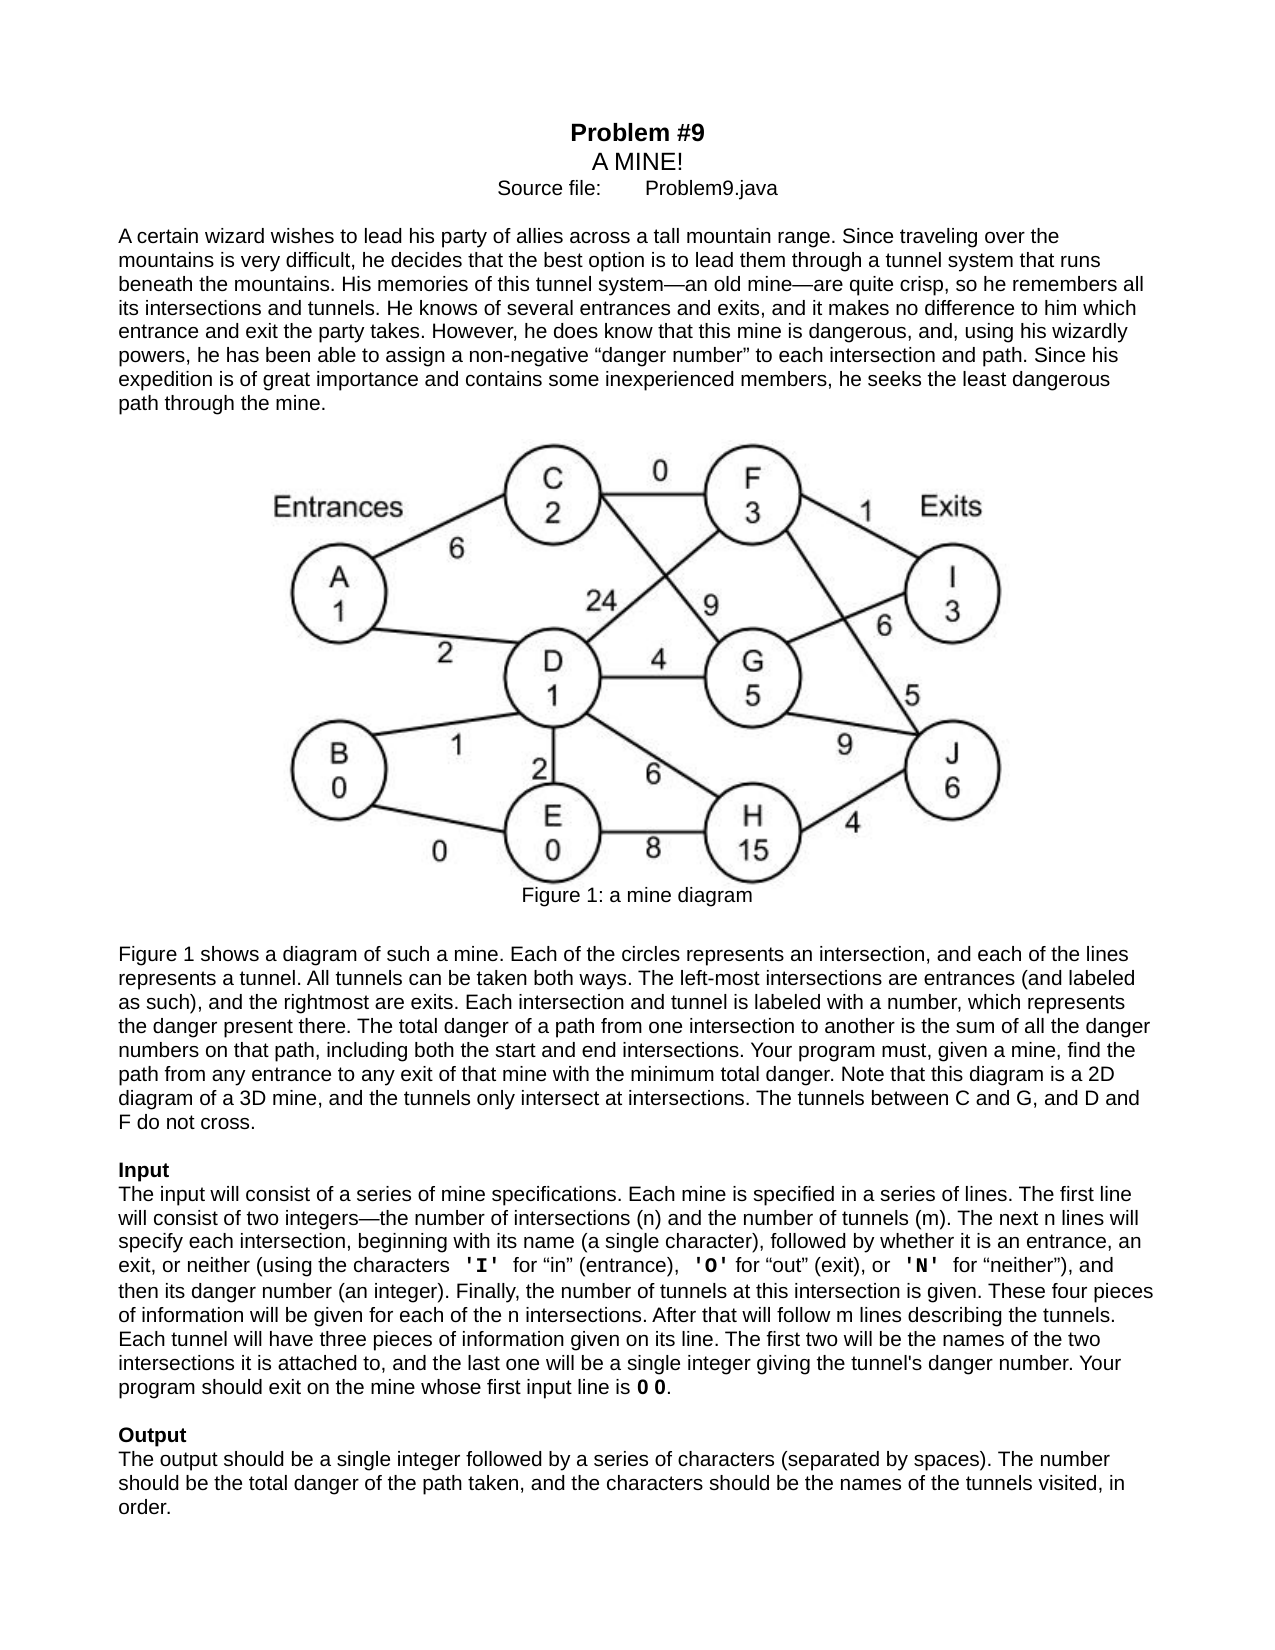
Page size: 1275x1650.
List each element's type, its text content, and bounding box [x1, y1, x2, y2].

text The input will consist of a series of mine specifications. Each mine is specified in a series of lines. The first line will consist of two integers—the number of intersections (n) and the number of tunnels (m). The next n lines will specify each intersection, beginning with its name (a single character), followed by whether it is an entrance, an exit, or neither (using the characters 'I' for “in” (entrance), 'O' for “out” (exit), or 'N' for “neither”), and then its danger number (an integer). Finally, the number of tunnels at this intersection is given. These four pieces of information will be given for each of the n intersections. After that will follow m lines describing the tunnels. Each tunnel will have three pieces of information given on its line. The first two will be the names of the two intersections it is attached to, and the last one will be a single integer giving the tunnel's danger number. Your program should exit on the mine whose first input line is 0 0. [118, 1181, 1157, 1399]
text Problem #9 [118, 118, 1157, 147]
picture [259, 439, 1016, 894]
text A certain wizard wishes to lead his party of allies across a tall mountain range. Since traveling over the mountains is very difficult, he decides that the best option is to lead them through a tunnel system that runs beneath the mountains. His memories of this tunnel system—an old mine—are quite crisp, so he remembers all its intersections and tunnels. He knows of several entrances and exits, and it makes no difference to him which entrance and exit the party takes. However, he does know that this mine is dangerous, and, using his wizardly powers, he has been able to assign a non-negative “danger number” to each intersection and path. Since his expedition is of great importance and contains some inexperienced members, he seeks the least dangerous path through the mine. [118, 223, 1157, 415]
text Output [118, 1423, 1157, 1447]
text Input [118, 1157, 1157, 1181]
text A MINE! [118, 147, 1157, 176]
text The output should be a single integer followed by a series of characters (separated by spaces). The number should be the total danger of the path taken, and the characters should be the names of the tunnels visited, in order. [118, 1447, 1157, 1519]
text Source file: Problem9.java [118, 176, 1157, 199]
text Figure 1 shows a diagram of such a mine. Each of the circles represents an intersection, and each of the lines represents a tunnel. All tunnels can be taken both ways. The left-most intersections are entrances (and labeled as such), and the rightmost are exits. Each intersection and tunnel is labeled with a number, which represents the danger present there. The total danger of a path from one intersection to another is the sum of all the danger numbers on that path, including both the start and end intersections. Your program must, given a mine, find the path from any entrance to any exit of that mine with the minimum total danger. Note that this diagram is a 2D diagram of a 3D mine, and the tunnels only intersect at intersections. The tunnels between C and G, and D and F do not cross. [118, 942, 1157, 1133]
